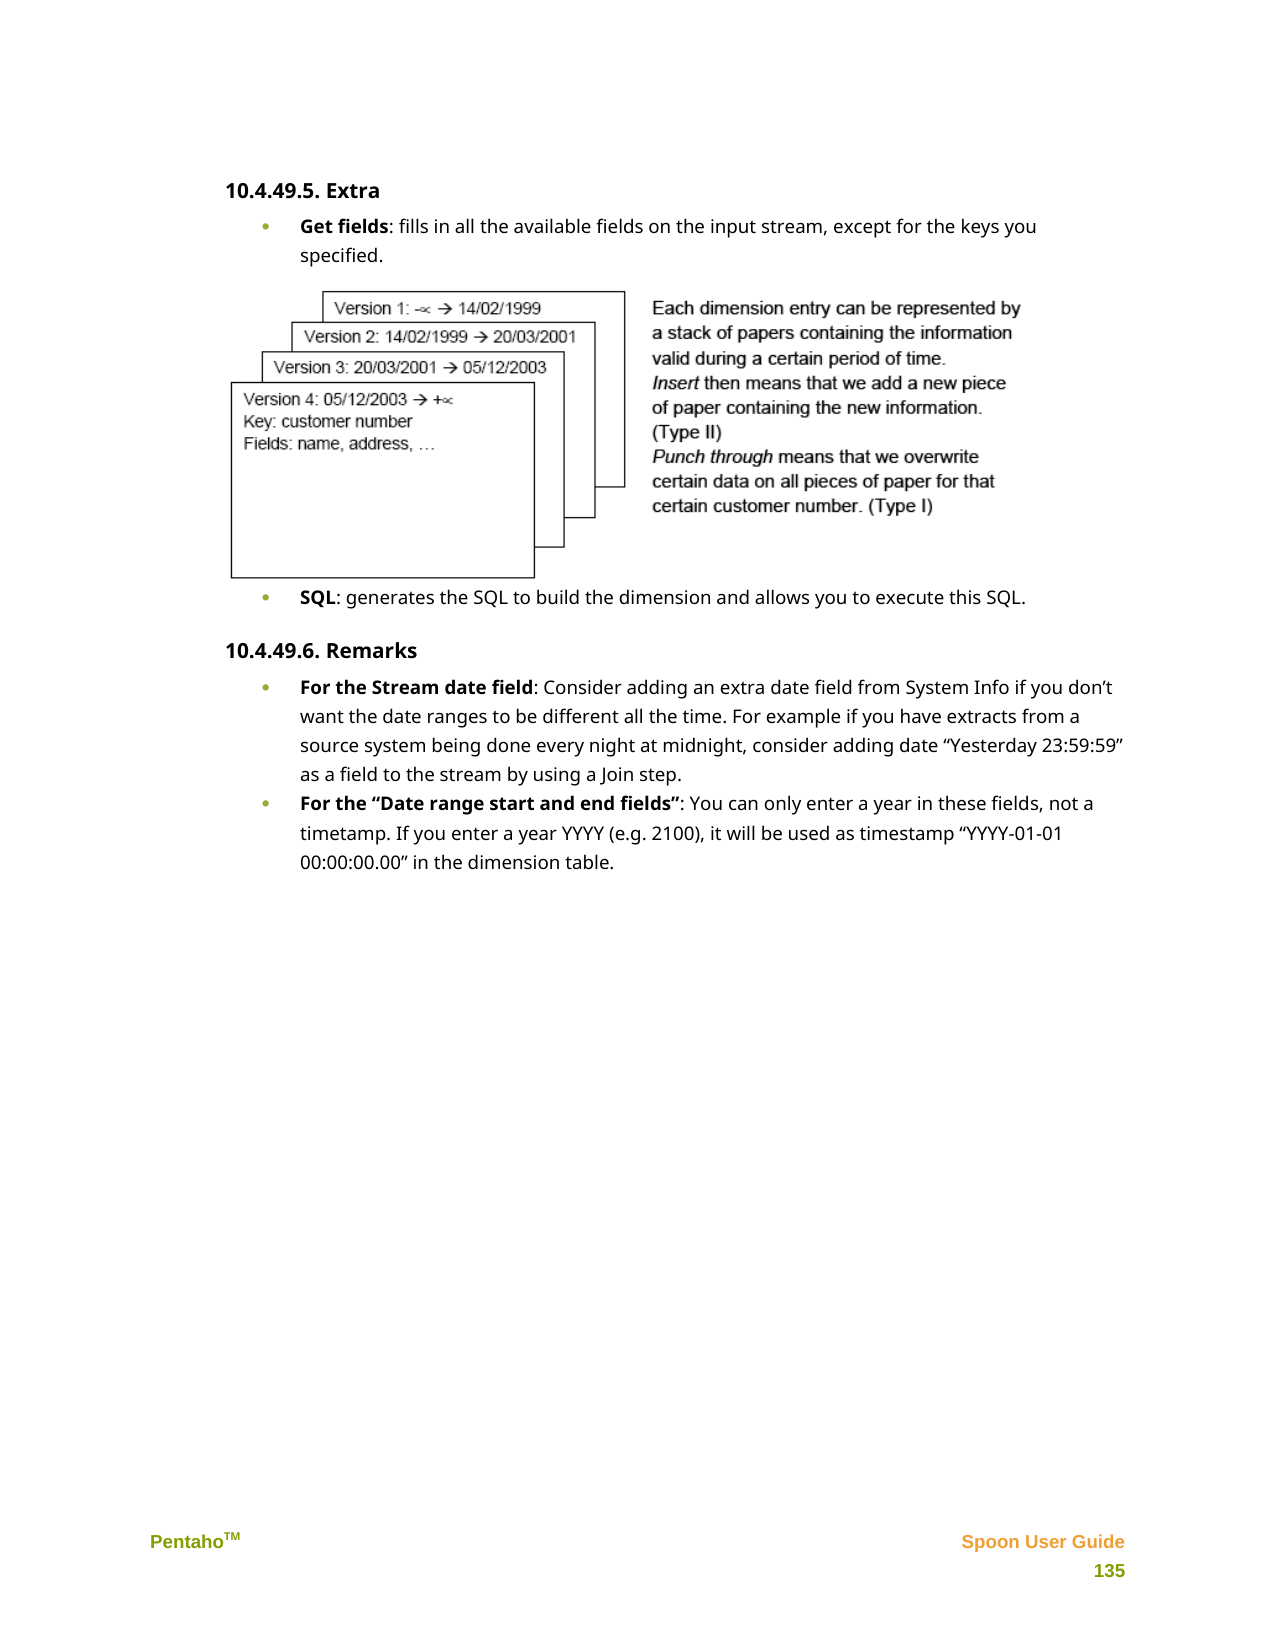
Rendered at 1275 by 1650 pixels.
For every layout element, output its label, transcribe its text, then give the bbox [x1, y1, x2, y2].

list For the Stream date field: Consider adding an extra date field from System Info if you don’t want the date ranges to be different all the time. For example if you have extracts from a source system being done every night at midnight, consider adding date “Yesterday 23:59:59” as a field to the stream by using a Join step. [262, 671, 1125, 787]
subtitle 10.4.49.5. Extra [225, 175, 1125, 204]
list Get fields: fills in all the available fields on the input stream, except for the keys you specified. [262, 210, 1125, 269]
list For the “Date range start and end fields”: You can only enter a year in these fields, not a timetamp. If you enter a year YYYY (e.g. 2100), it will be used as timestamp “YYYY-01-01 00:00:00.00” in the dimension table. [262, 787, 1125, 875]
subtitle 10.4.49.6. Remarks [225, 635, 1125, 664]
list SQL: generates the SQL to build the dimension and allows you to execute this SQL. [262, 269, 1125, 610]
